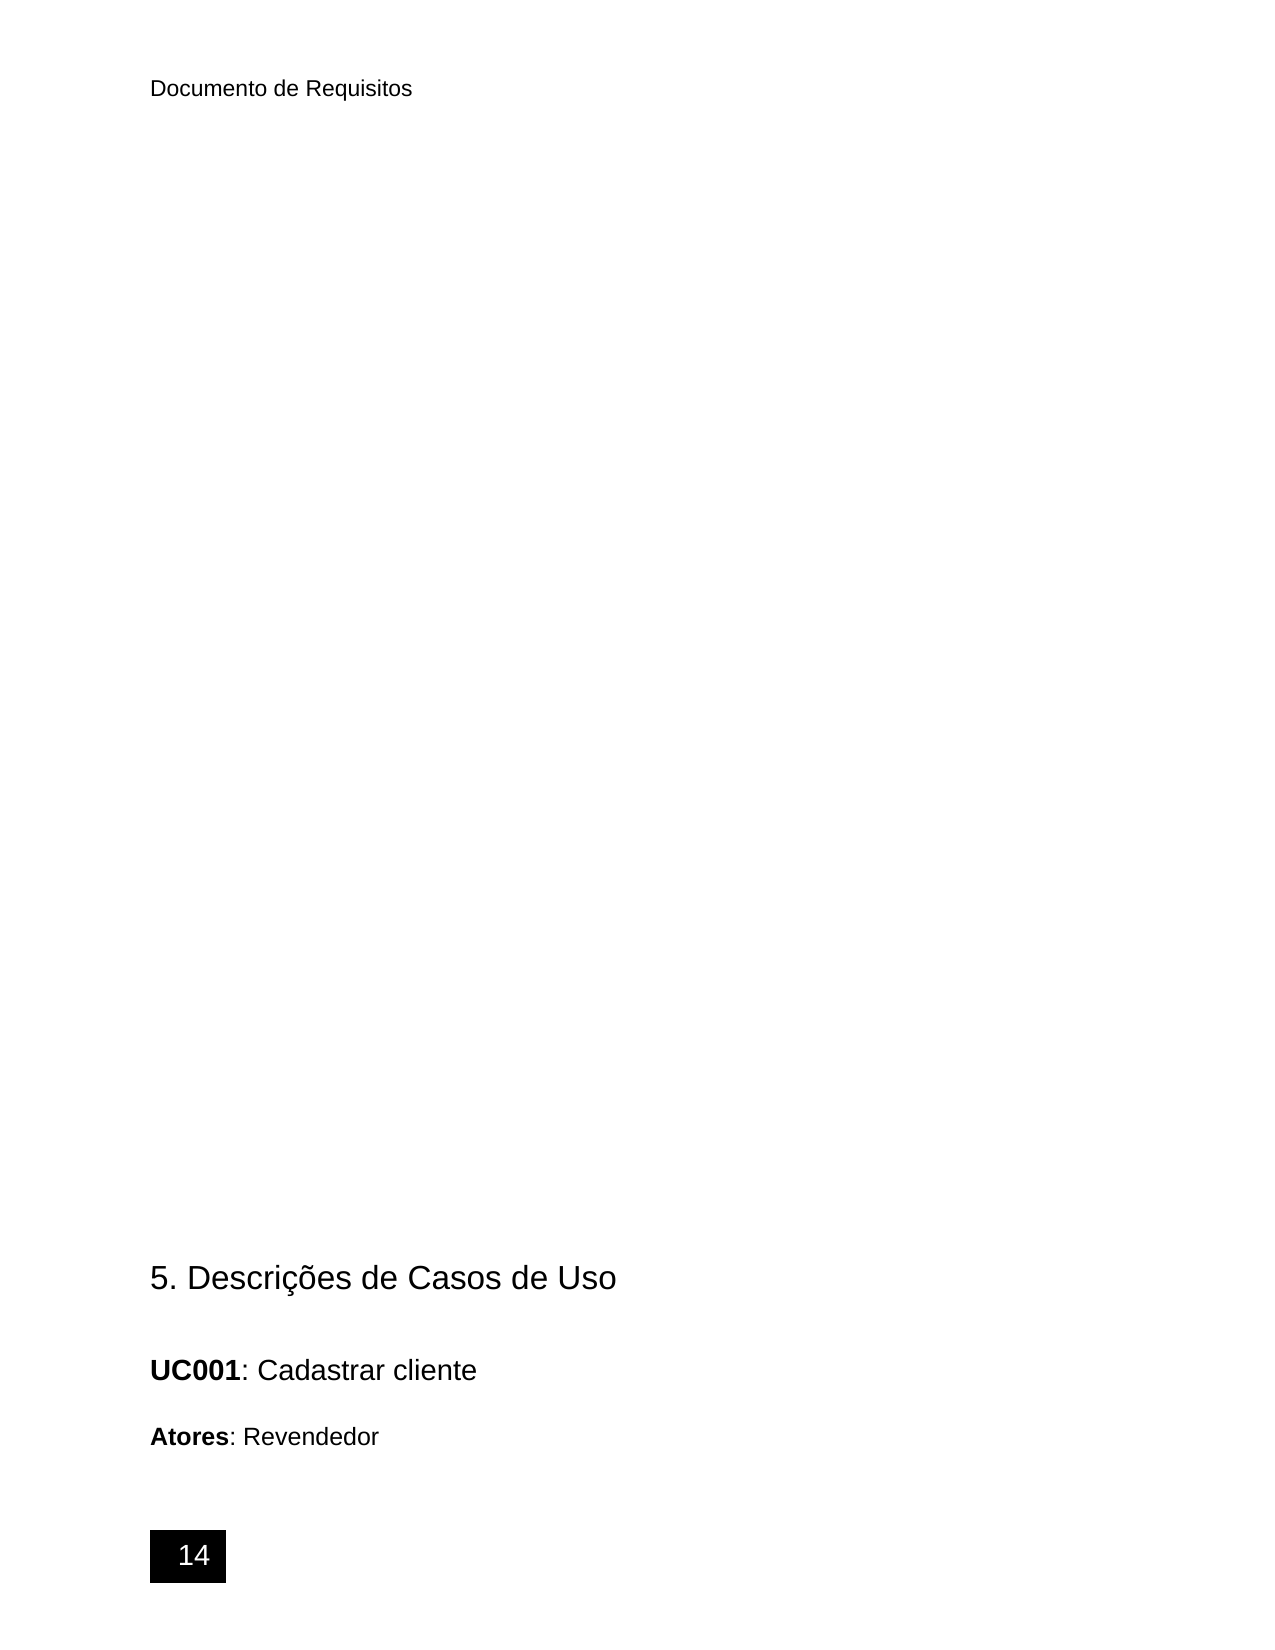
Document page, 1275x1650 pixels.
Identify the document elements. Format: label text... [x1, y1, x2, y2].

text Atores: Revendedor [150, 1421, 1125, 1450]
subtitle 5. Descrições de Casos de Uso [150, 1258, 1125, 1297]
subtitle UC001: Cadastrar cliente [150, 1353, 1125, 1387]
